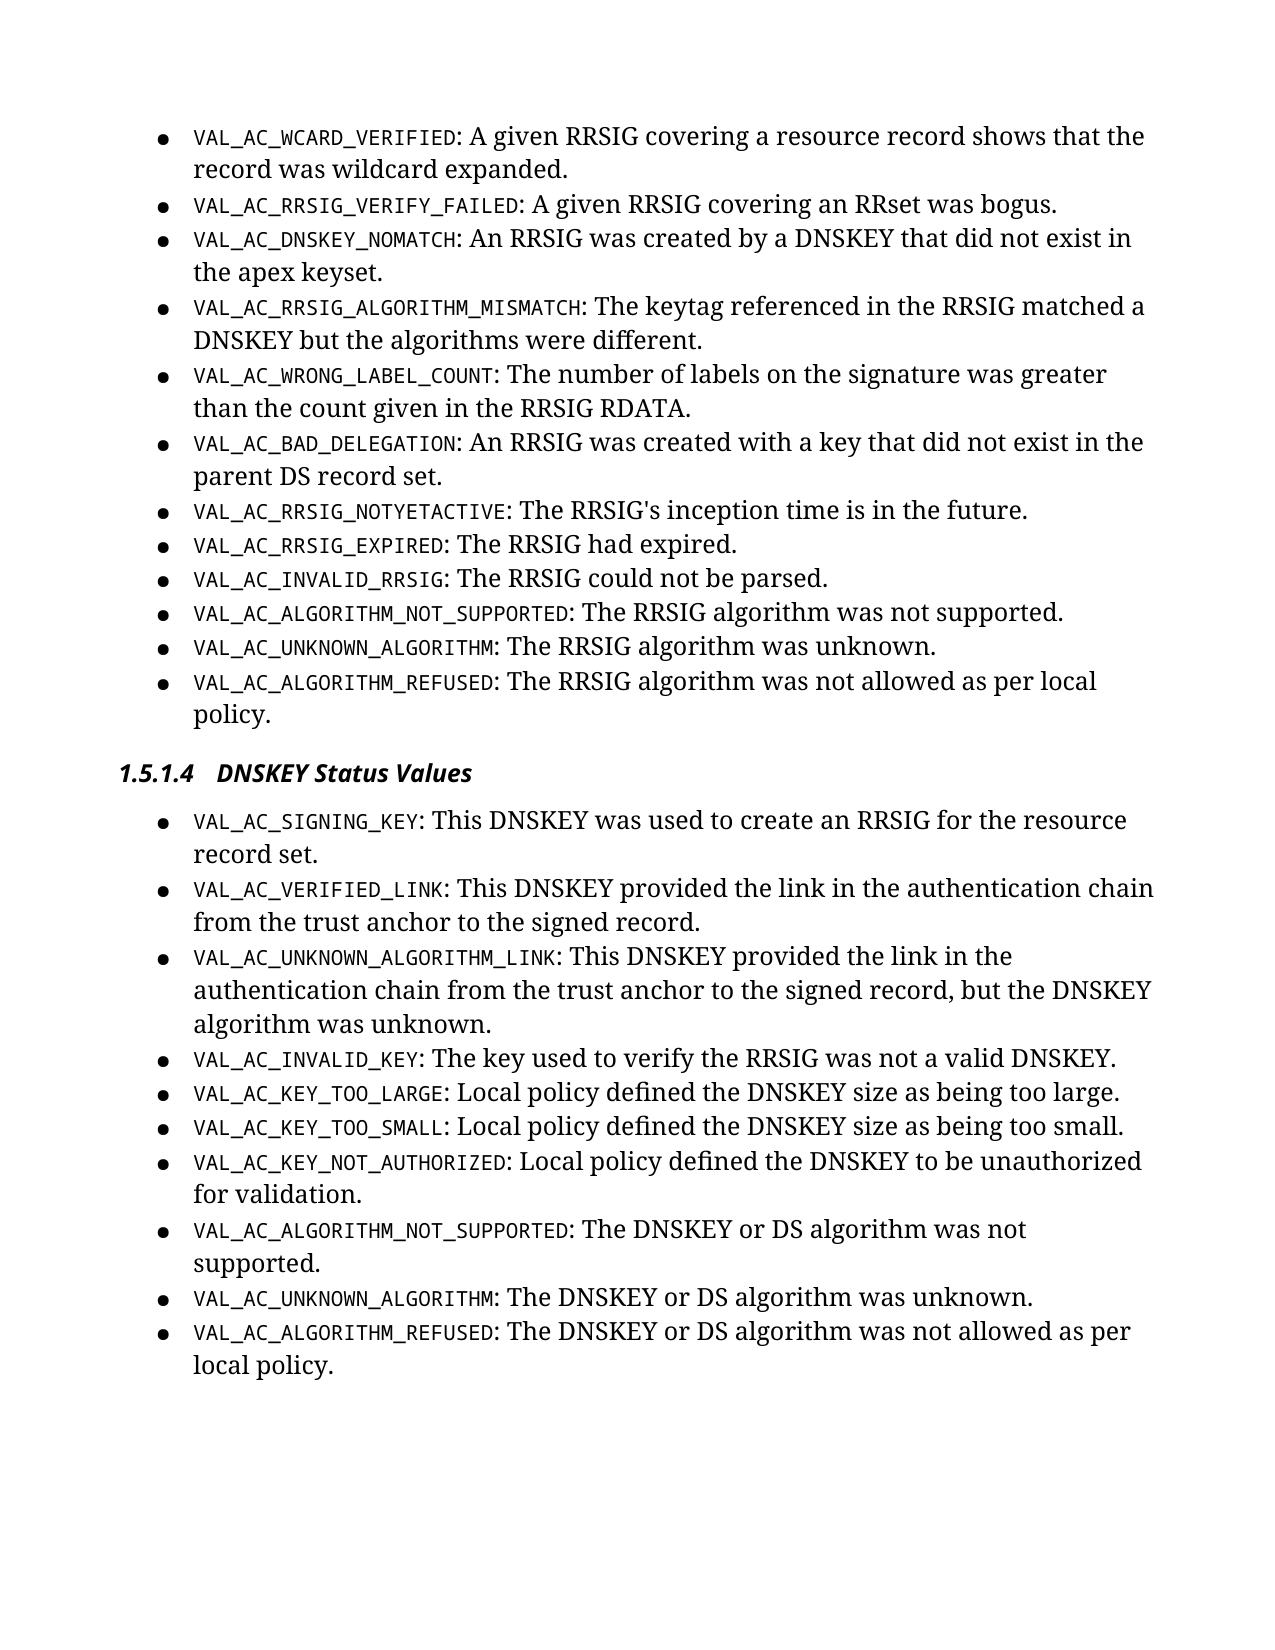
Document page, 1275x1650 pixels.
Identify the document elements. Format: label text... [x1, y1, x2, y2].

list VAL_AC_RRSIG_VERIFY_FAILED: A given RRSIG covering an RRset was bogus. [156, 186, 1157, 220]
list VAL_AC_RRSIG_ALGORITHM_MISMATCH: The keytag referenced in the RRSIG matched a DNSKEY but the algorithms were different. [156, 288, 1157, 357]
list VAL_AC_SIGNING_KEY: This DNSKEY was used to create an RRSIG for the resource record set. [156, 802, 1157, 871]
list VAL_AC_UNKNOWN_ALGORITHM: The DNSKEY or DS algorithm was unknown. [156, 1279, 1157, 1313]
list VAL_AC_ALGORITHM_NOT_SUPPORTED: The DNSKEY or DS algorithm was not supported. [156, 1211, 1157, 1279]
list VAL_AC_INVALID_KEY: The key used to verify the RRSIG was not a valid DNSKEY. [156, 1041, 1157, 1075]
list VAL_AC_ALGORITHM_REFUSED: The DNSKEY or DS algorithm was not allowed as per local policy. [156, 1313, 1157, 1382]
list VAL_AC_KEY_NOT_AUTHORIZED: Local policy defined the DNSKEY to be unauthorized for validation. [156, 1143, 1157, 1211]
list VAL_AC_RRSIG_EXPIRED: The RRSIG had expired. [156, 527, 1157, 561]
list VAL_AC_KEY_TOO_LARGE: Local policy defined the DNSKEY size as being too large. [156, 1075, 1157, 1109]
list VAL_AC_RRSIG_NOTYETACTIVE: The RRSIG's inception time is in the future. [156, 493, 1157, 527]
list VAL_AC_UNKNOWN_ALGORITHM: The RRSIG algorithm was unknown. [156, 629, 1157, 663]
list VAL_AC_VERIFIED_LINK: This DNSKEY provided the link in the authentication chain from the trust anchor to the signed record. [156, 871, 1157, 939]
list VAL_AC_KEY_TOO_SMALL: Local policy defined the DNSKEY size as being too small. [156, 1109, 1157, 1143]
list VAL_AC_BAD_DELEGATION: An RRSIG was created with a key that did not exist in the parent DS record set. [156, 425, 1157, 493]
list VAL_AC_DNSKEY_NOMATCH: An RRSIG was created by a DNSKEY that did not exist in the apex keyset. [156, 220, 1157, 288]
list VAL_AC_WRONG_LABEL_COUNT: The number of labels on the signature was greater than the count given in the RRSIG RDATA. [156, 357, 1157, 425]
list VAL_AC_ALGORITHM_REFUSED: The RRSIG algorithm was not allowed as per local policy. [156, 663, 1157, 731]
subtitle DNSKEY Status Values [118, 756, 1157, 790]
list VAL_AC_UNKNOWN_ALGORITHM_LINK: This DNSKEY provided the link in the authentication chain from the trust anchor to the signed record, but the DNSKEY algorithm was unknown. [156, 939, 1157, 1041]
list VAL_AC_ALGORITHM_NOT_SUPPORTED: The RRSIG algorithm was not supported. [156, 595, 1157, 629]
list VAL_AC_INVALID_RRSIG: The RRSIG could not be parsed. [156, 561, 1157, 595]
list VAL_AC_WCARD_VERIFIED: A given RRSIG covering a resource record shows that the record was wildcard expanded. [156, 118, 1157, 186]
